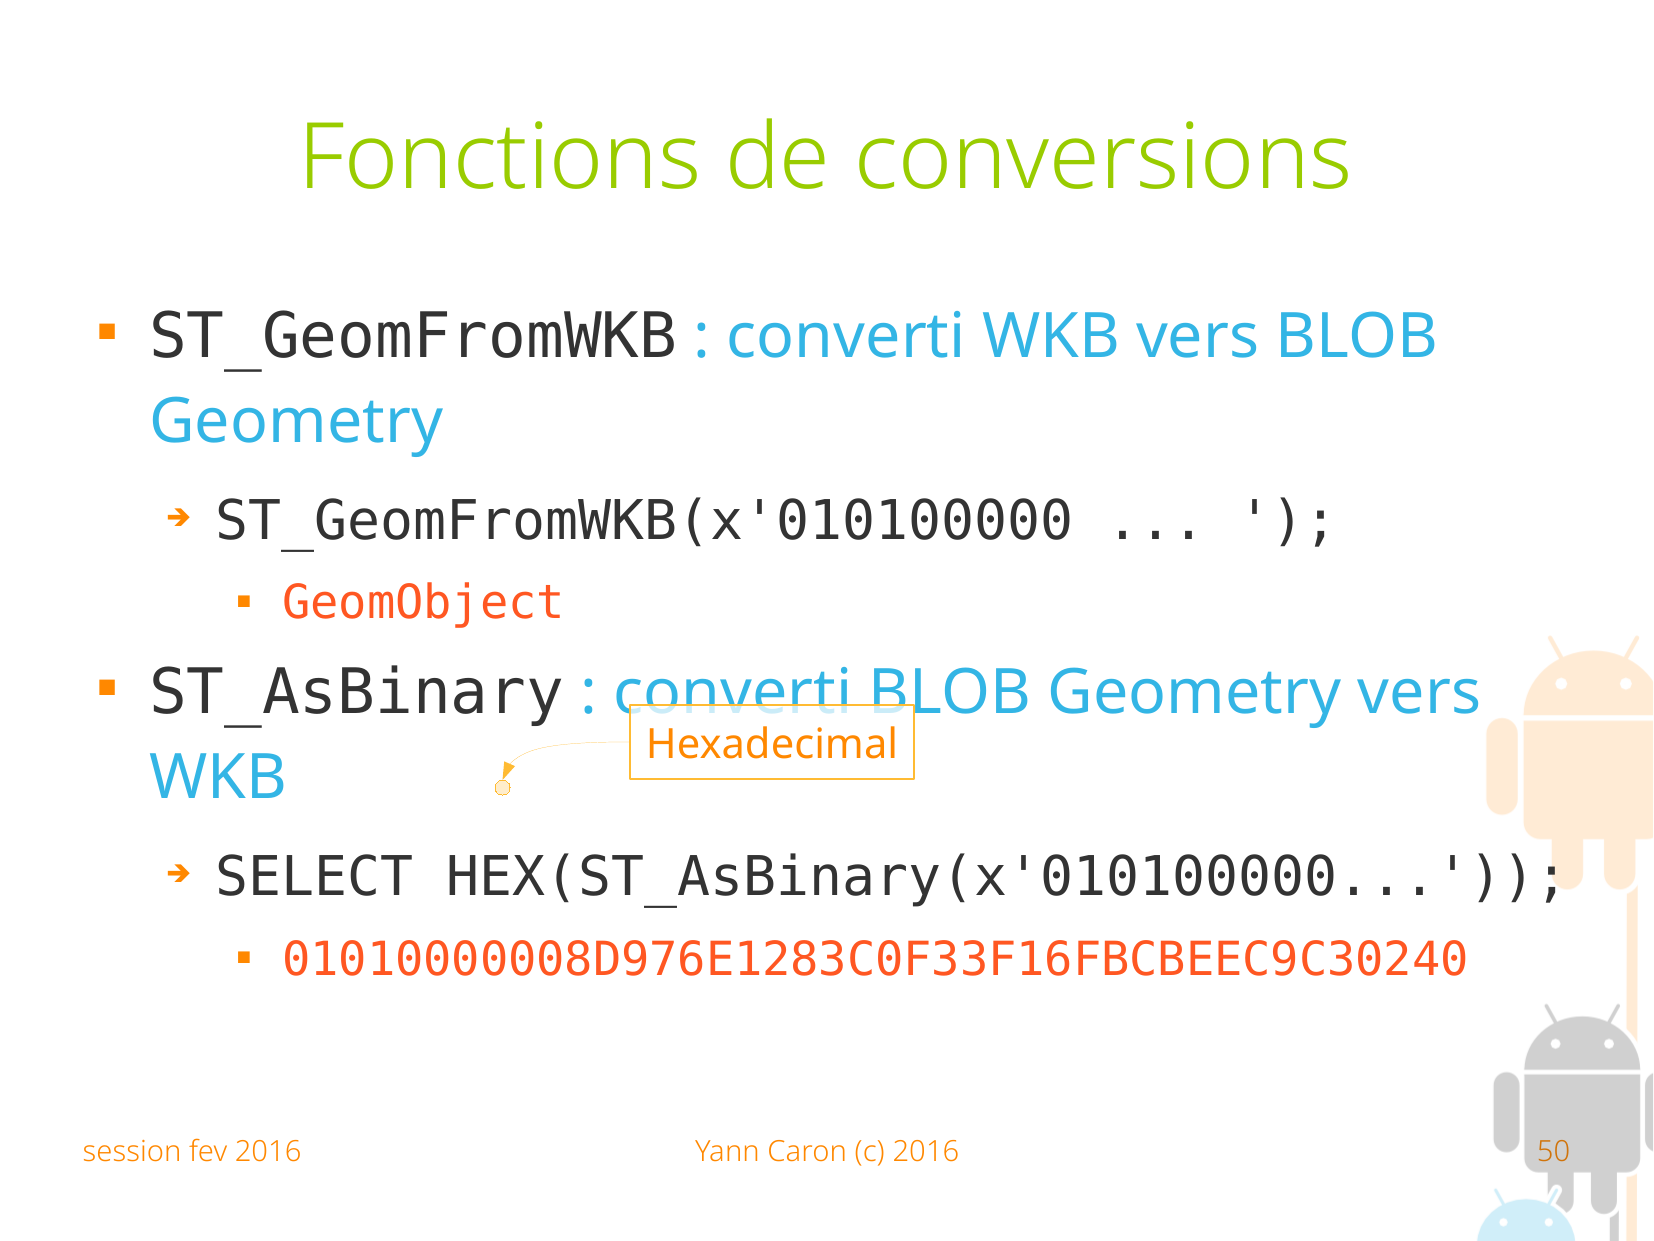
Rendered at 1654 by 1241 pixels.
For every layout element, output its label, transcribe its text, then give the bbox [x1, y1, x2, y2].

text_box Hexadecimal [630, 705, 904, 771]
title Fonctions de conversions [82, 49, 1571, 257]
text_box [495, 780, 511, 796]
list ST_GeomFromWKB : converti WKB vers BLOB Geometry ST_GeomFromWKB(x'010100000 ... '); GeomObject ST_AsBinary : converti BLOB Geometry vers WKB SELECT HEX(ST_AsBinary(x'010100000...')); 01010000008D976E1283C0F33F16FBCBEEC9C30240 [82, 290, 1571, 1010]
picture [240, 423, 1654, 1241]
